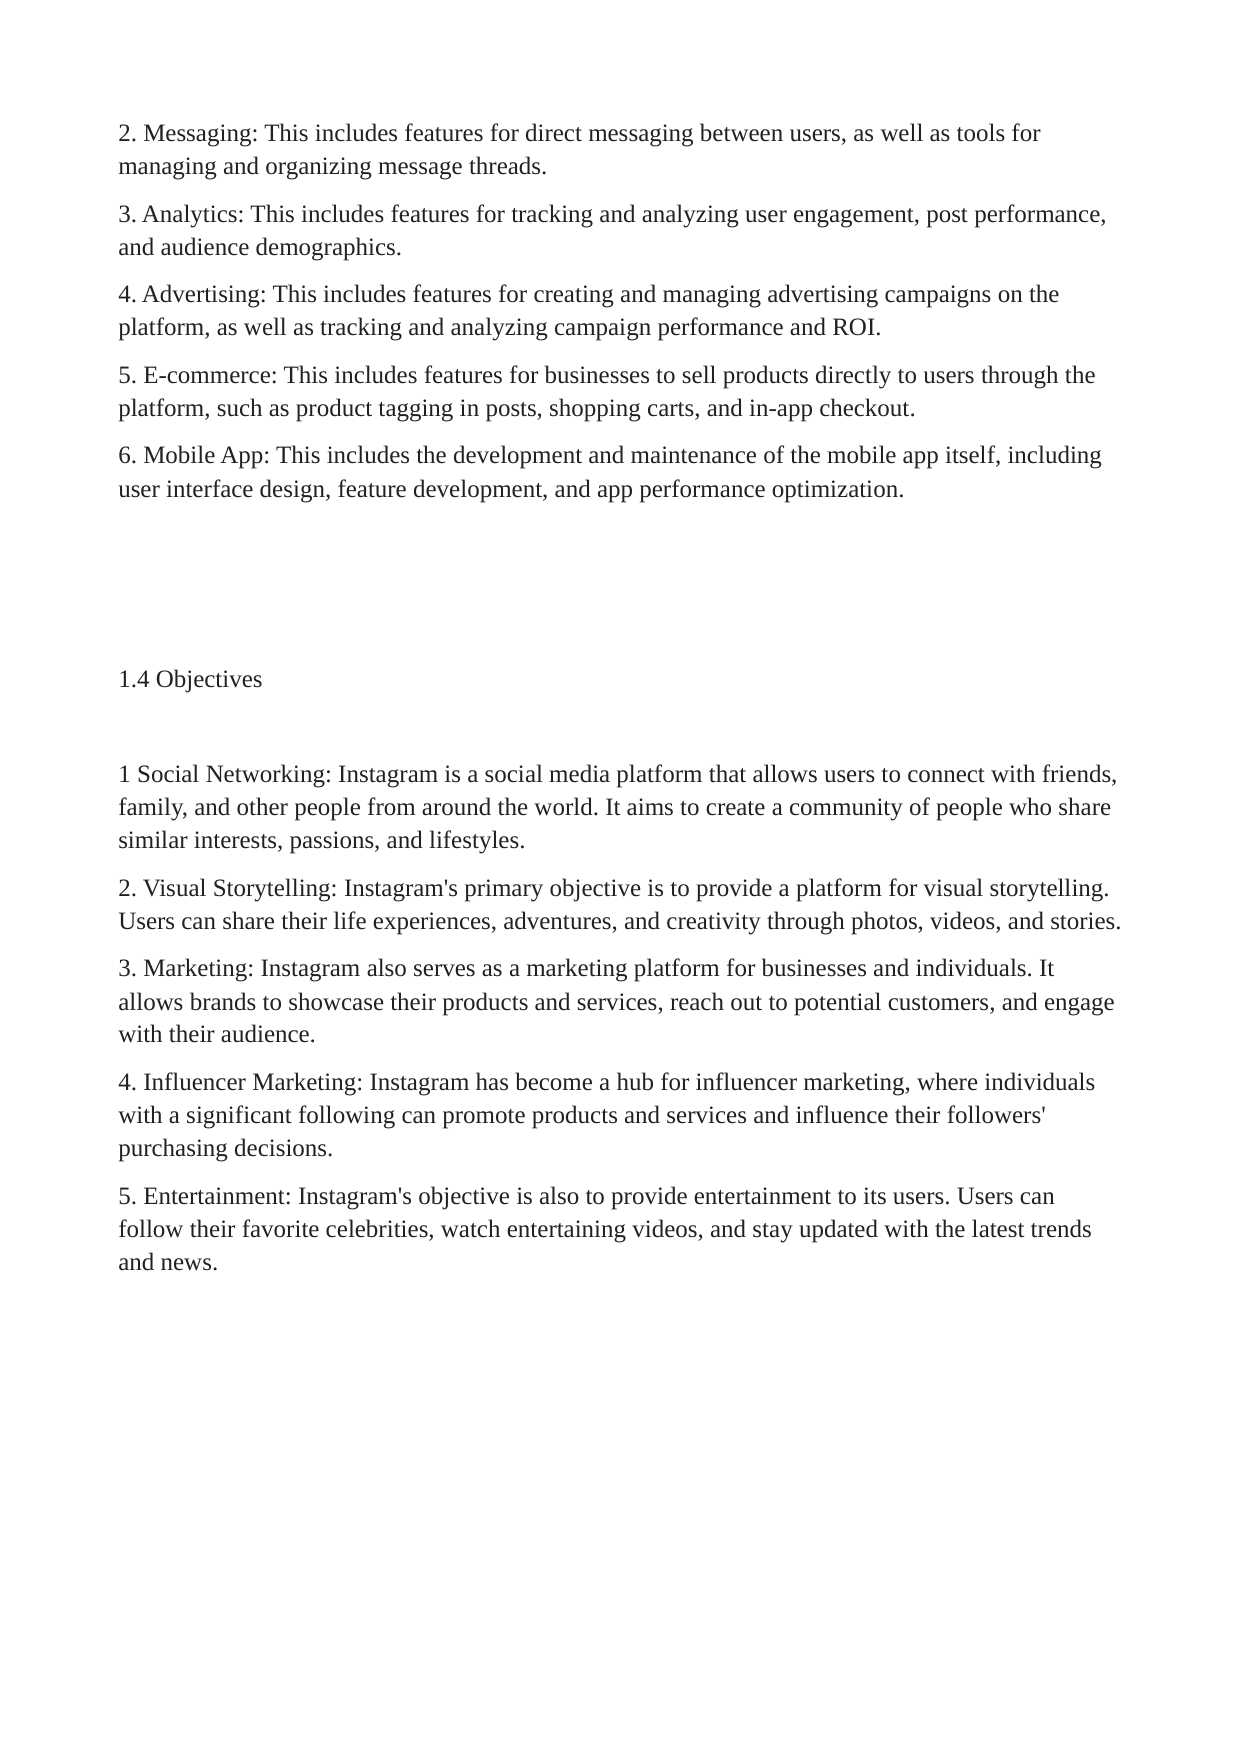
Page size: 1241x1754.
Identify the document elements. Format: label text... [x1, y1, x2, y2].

text 3. Analytics: This includes features for tracking and analyzing user engagement, post performance, and audience demographics. [118, 199, 1122, 261]
text 4. Influencer Marketing: Instagram has become a hub for influencer marketing, where individuals with a significant following can promote products and services and influence their followers' purchasing decisions. [118, 1067, 1122, 1162]
text 2. Visual Storytelling: Instagram's primary objective is to provide a platform for visual storytelling. Users can share their life experiences, adventures, and creativity through photos, videos, and stories. [118, 873, 1122, 935]
text 4. Advertising: This includes features for creating and managing advertising campaigns on the platform, as well as tracking and analyzing campaign performance and ROI. [118, 279, 1122, 341]
text 5. E-commerce: This includes features for businesses to sell products directly to users through the platform, such as product tagging in posts, shopping carts, and in-app checkout. [118, 360, 1122, 422]
text 1.4 Objectives [118, 664, 1122, 693]
text 5. Entertainment: Instagram's objective is also to provide entertainment to its users. Users can follow their favorite celebrities, watch entertaining videos, and stay updated with the latest trends and news. [118, 1181, 1122, 1276]
text 1 Social Networking: Instagram is a social media platform that allows users to connect with friends, family, and other people from around the world. It aims to create a community of people who share similar interests, passions, and lifestyles. [118, 759, 1122, 854]
text 3. Marketing: Instagram also serves as a marketing platform for businesses and individuals. It allows brands to showcase their products and services, reach out to potential customers, and engage with their audience. [118, 953, 1122, 1048]
text 6. Mobile App: This includes the development and maintenance of the mobile app itself, including user interface design, feature development, and app performance optimization. [118, 441, 1122, 502]
text 2. Messaging: This includes features for direct messaging between users, as well as tools for managing and organizing message threads. [118, 118, 1122, 180]
